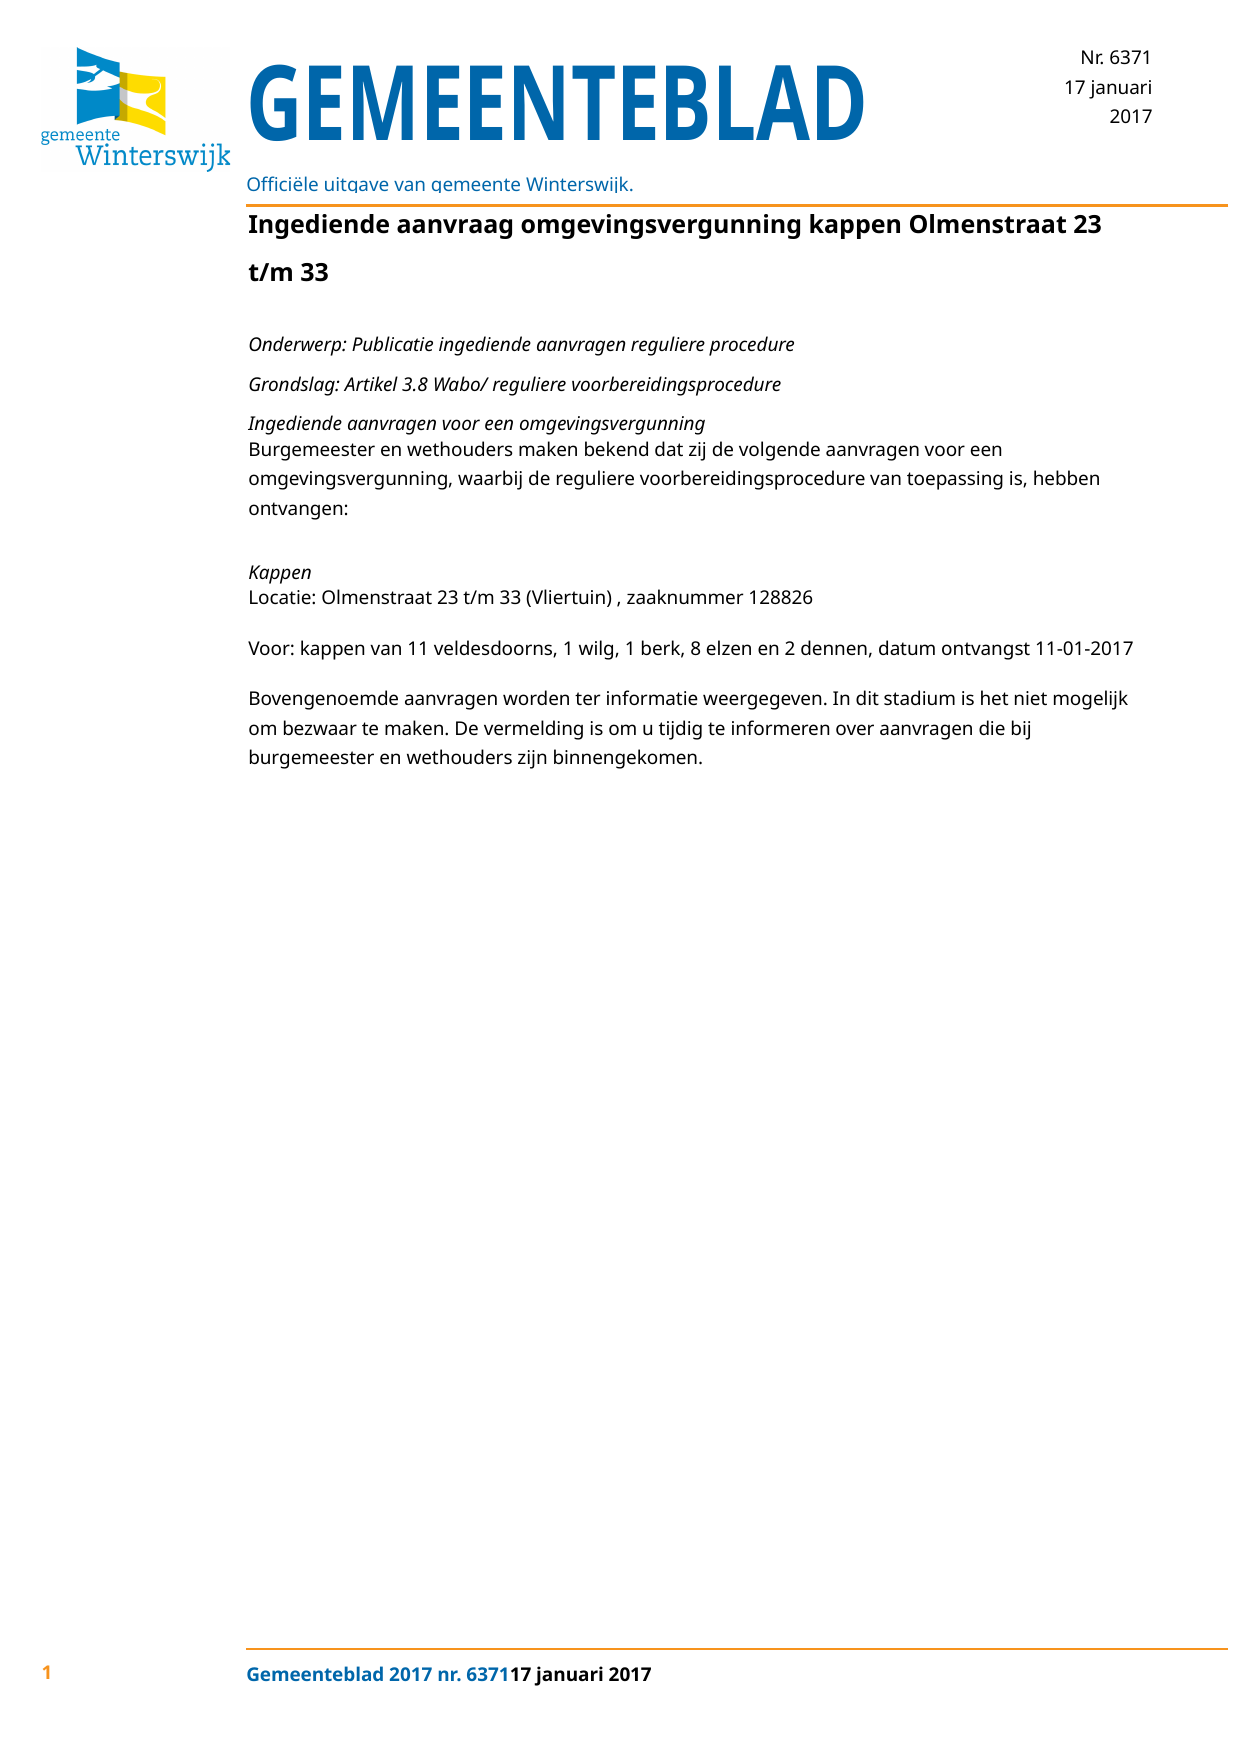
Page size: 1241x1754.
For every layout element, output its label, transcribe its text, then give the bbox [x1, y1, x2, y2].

text Kappen [248, 559, 1152, 584]
text Locatie: Olmenstraat 23 t/m 33 (Vliertuin) , zaaknummer 128826 [248, 584, 1152, 610]
text Burgemeester en wethouders maken bekend dat zij de volgende aanvragen voor een omgevingsvergunning, waarbij de reguliere voorbereidingsprocedure van toepassing is, hebben ontvangen: [248, 436, 1152, 521]
text Ingediende aanvragen voor een omgevingsvergunning [248, 410, 1152, 436]
text Voor: kappen van 11 veldesdoorns, 1 wilg, 1 berk, 8 elzen en 2 dennen, datum ontvangst 11-01-2017 [248, 635, 1152, 661]
text Bovengenoemde aanvragen worden ter informatie weergegeven. In dit stadium is het niet mogelijk om bezwaar te maken. De vermelding is om u tijdig te informeren over aanvragen die bij burgemeester en wethouders zijn binnengekomen. [248, 685, 1152, 770]
text Ingediende aanvraag omgevingsvergunning kappen Olmenstraat 23 t/m 33 [248, 207, 1152, 288]
picture [225, 153, 231, 162]
text Onderwerp: Publicatie ingediende aanvragen reguliere procedure [248, 331, 1152, 357]
picture [41, 47, 231, 172]
text Grondslag: Artikel 3.8 Wabo/ reguliere voorbereidingsprocedure [248, 371, 1152, 396]
